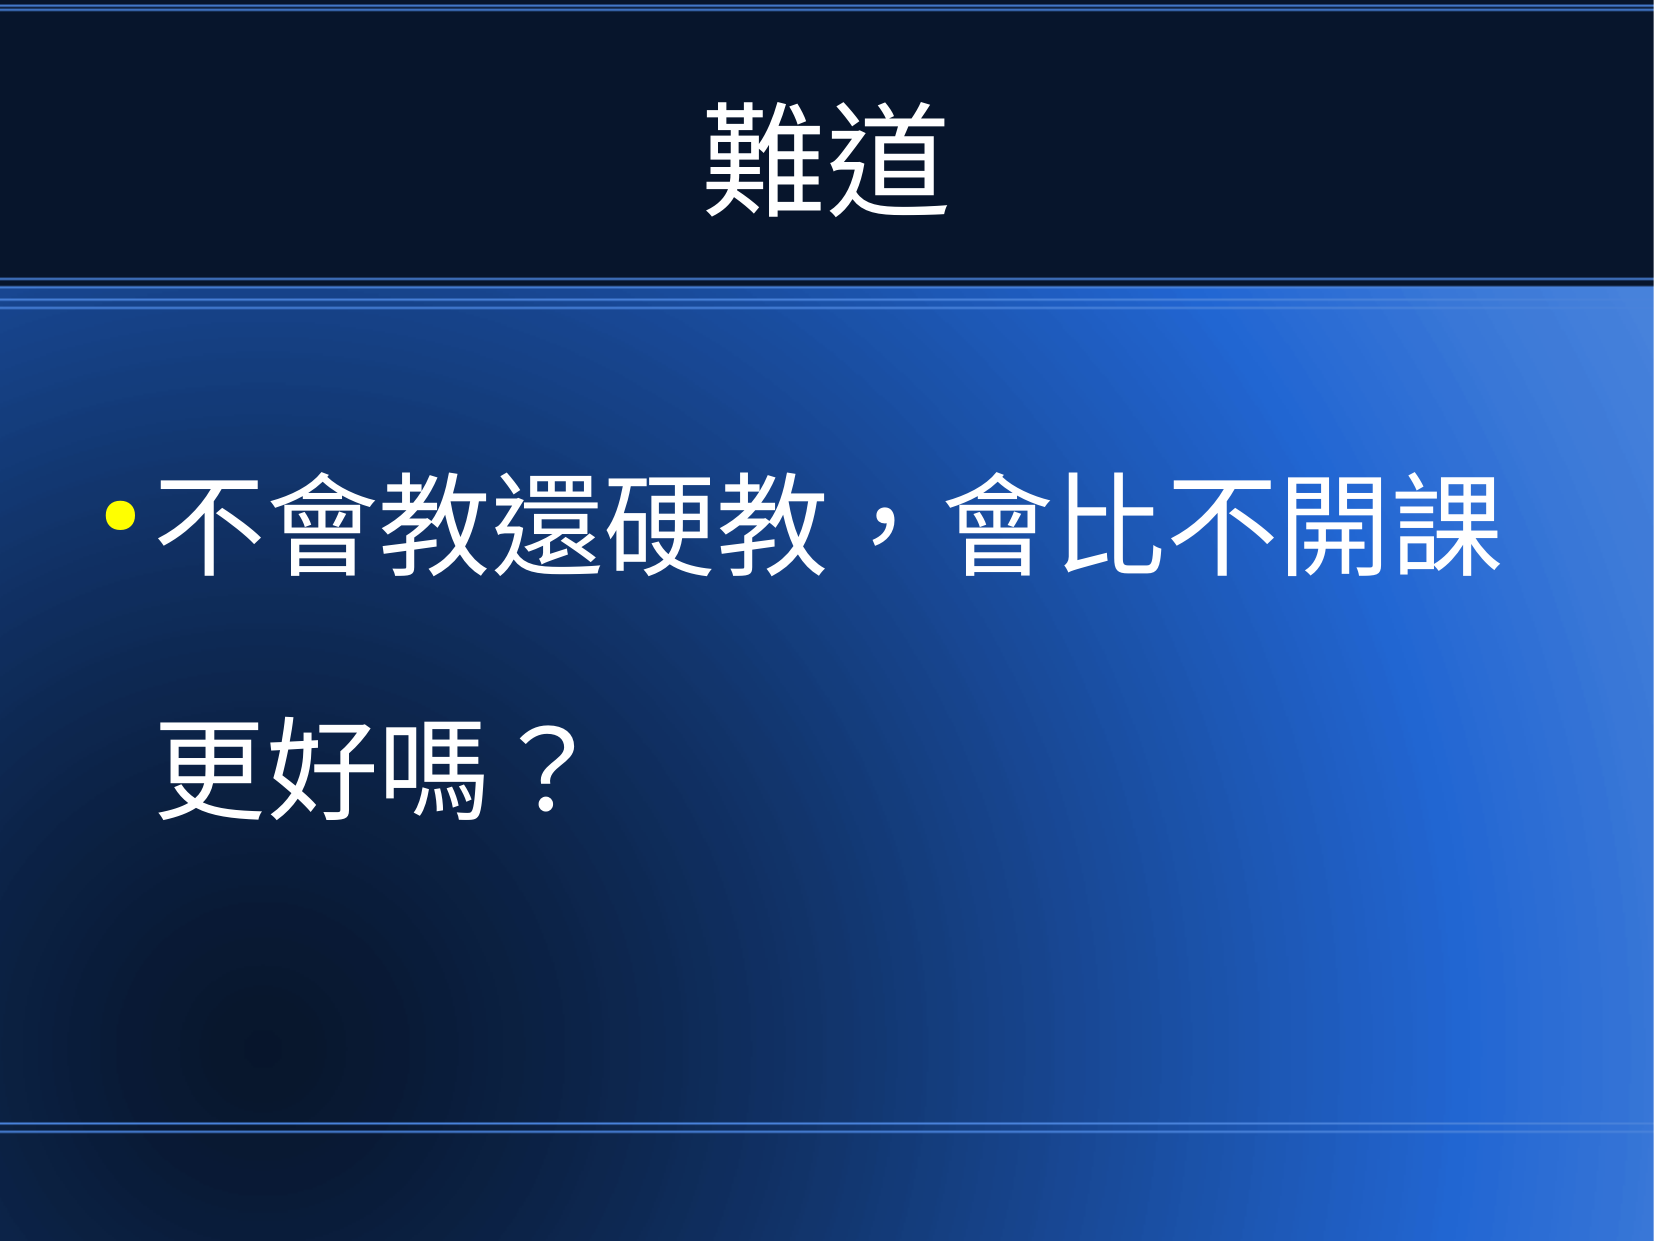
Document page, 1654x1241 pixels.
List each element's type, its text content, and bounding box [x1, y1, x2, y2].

title 難道 [82, 49, 1571, 257]
picture [0, 0, 1654, 1241]
list 不會教還硬教，會比不開課更好嗎？ [82, 355, 1571, 1241]
